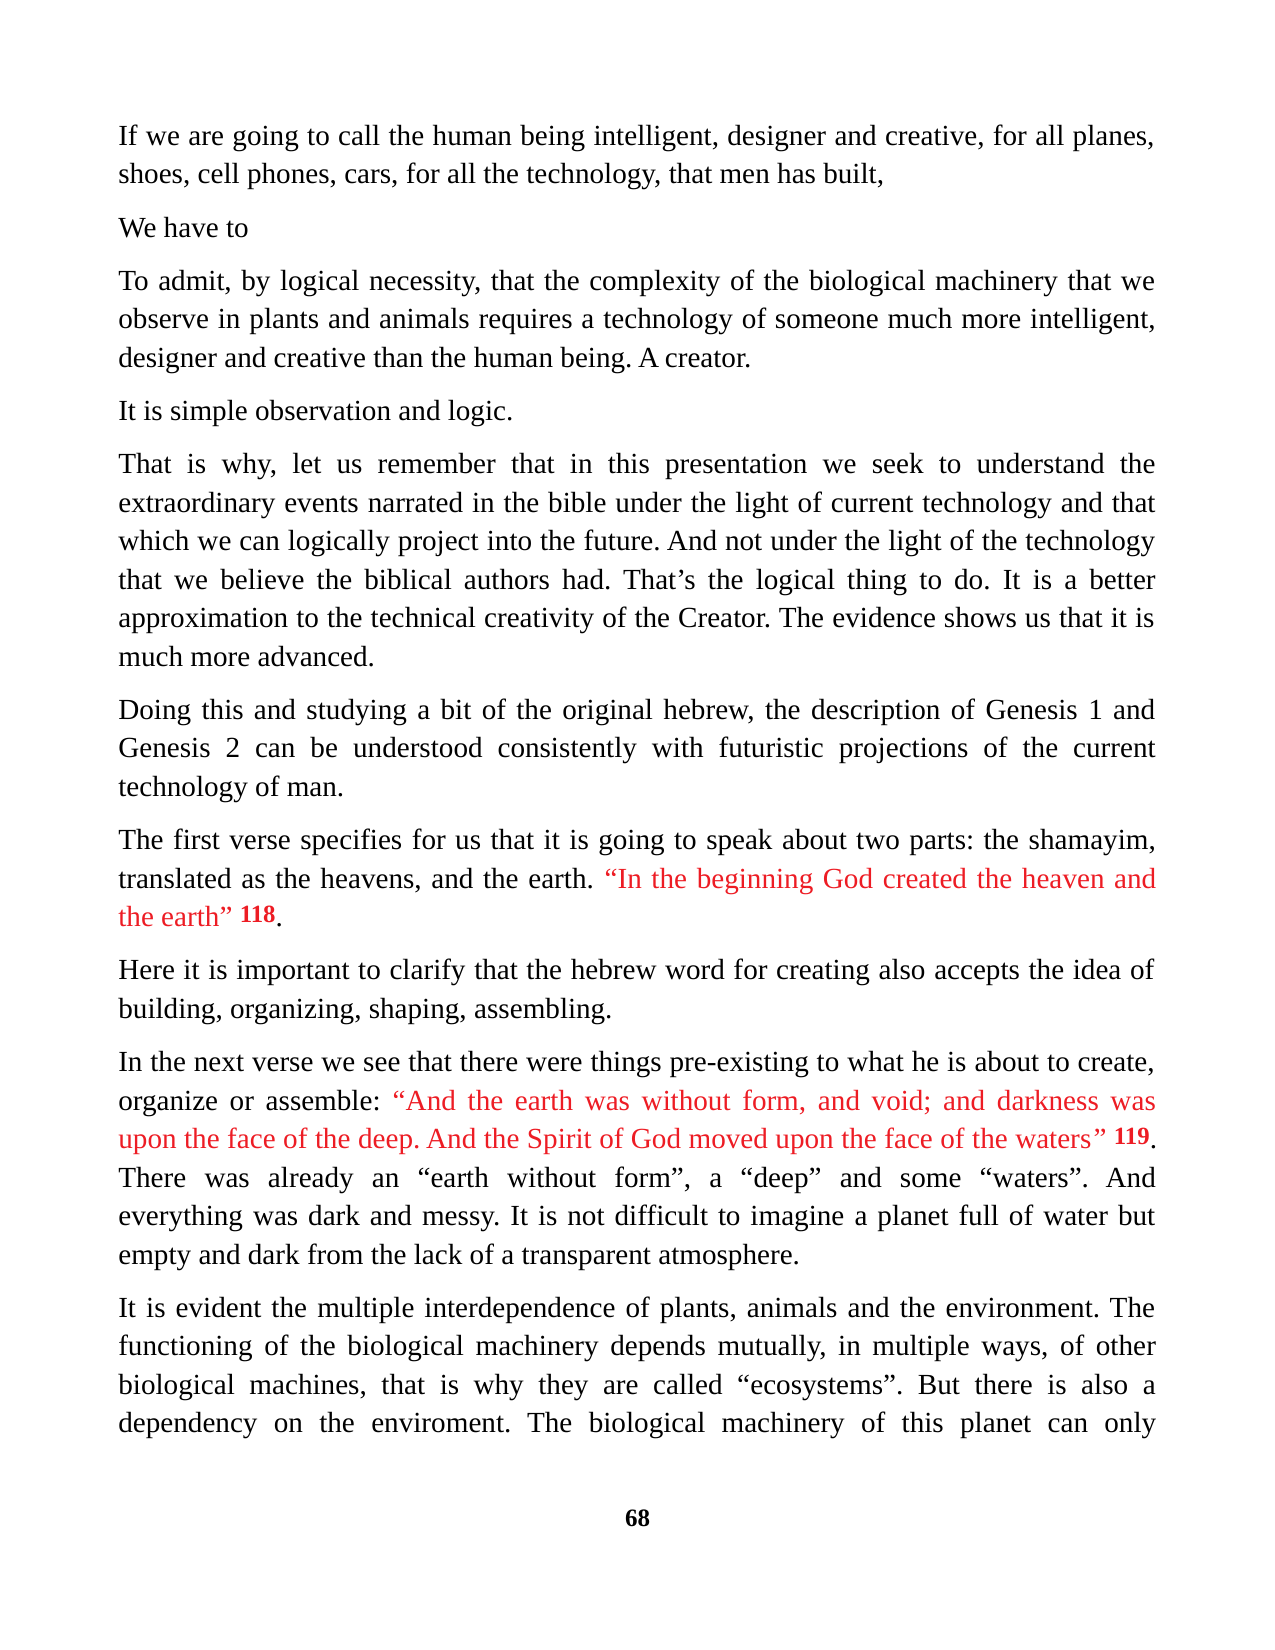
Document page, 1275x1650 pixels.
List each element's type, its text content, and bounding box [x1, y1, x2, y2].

text It is simple observation and logic. [118, 393, 1157, 427]
text The first verse specifies for us that it is going to speak about two parts: the shamayim, translated as the heavens, and the earth. “In the beginning God created the heaven and the earth” . [118, 822, 1157, 933]
text Here it is important to clarify that the hebrew word for creating also accepts the idea of building, organizing, shaping, assembling. [118, 952, 1157, 1024]
text If we are going to call the human being intelligent, designer and creative, for all planes, shoes, cell phones, cars, for all the technology, that men has built, [118, 118, 1157, 190]
text Doing this and studying a bit of the original hebrew, the description of Genesis 1 and Genesis 2 can be understood consistently with futuristic projections of the current technology of man. [118, 692, 1157, 803]
text It is evident the multiple interdependence of plants, animals and the environment. The functioning of the biological machinery depends mutually, in multiple ways, of other biological machines, that is why they are called “ecosystems”. But there is also a dependency on the enviroment. The biological machinery of this planet can only [118, 1290, 1157, 1439]
text We have to [118, 210, 1157, 243]
text That is why, let us remember that in this presentation we seek to understand the extraordinary events narrated in the bible under the light of current technology and that which we can logically project into the future. And not under the light of the technology that we believe the biblical authors had. That’s the logical thing to do. It is a better approximation to the technical creativity of the Creator. The evidence shows us that it is much more advanced. [118, 446, 1157, 672]
text In the next verse we see that there were things pre-existing to what he is about to create, organize or assemble: “And the earth was without form, and void; and darkness was upon the face of the deep. And the Spirit of God moved upon the face of the waters” . There was already an “earth without form”, a “deep” and some “waters”. And everything was dark and messy. It is not difficult to imagine a planet full of water but empty and dark from the lack of a transparent atmosphere. [118, 1044, 1157, 1270]
text To admit, by logical necessity, that the complexity of the biological machinery that we observe in plants and animals requires a technology of someone much more intelligent, designer and creative than the human being. A creator. [118, 263, 1157, 373]
